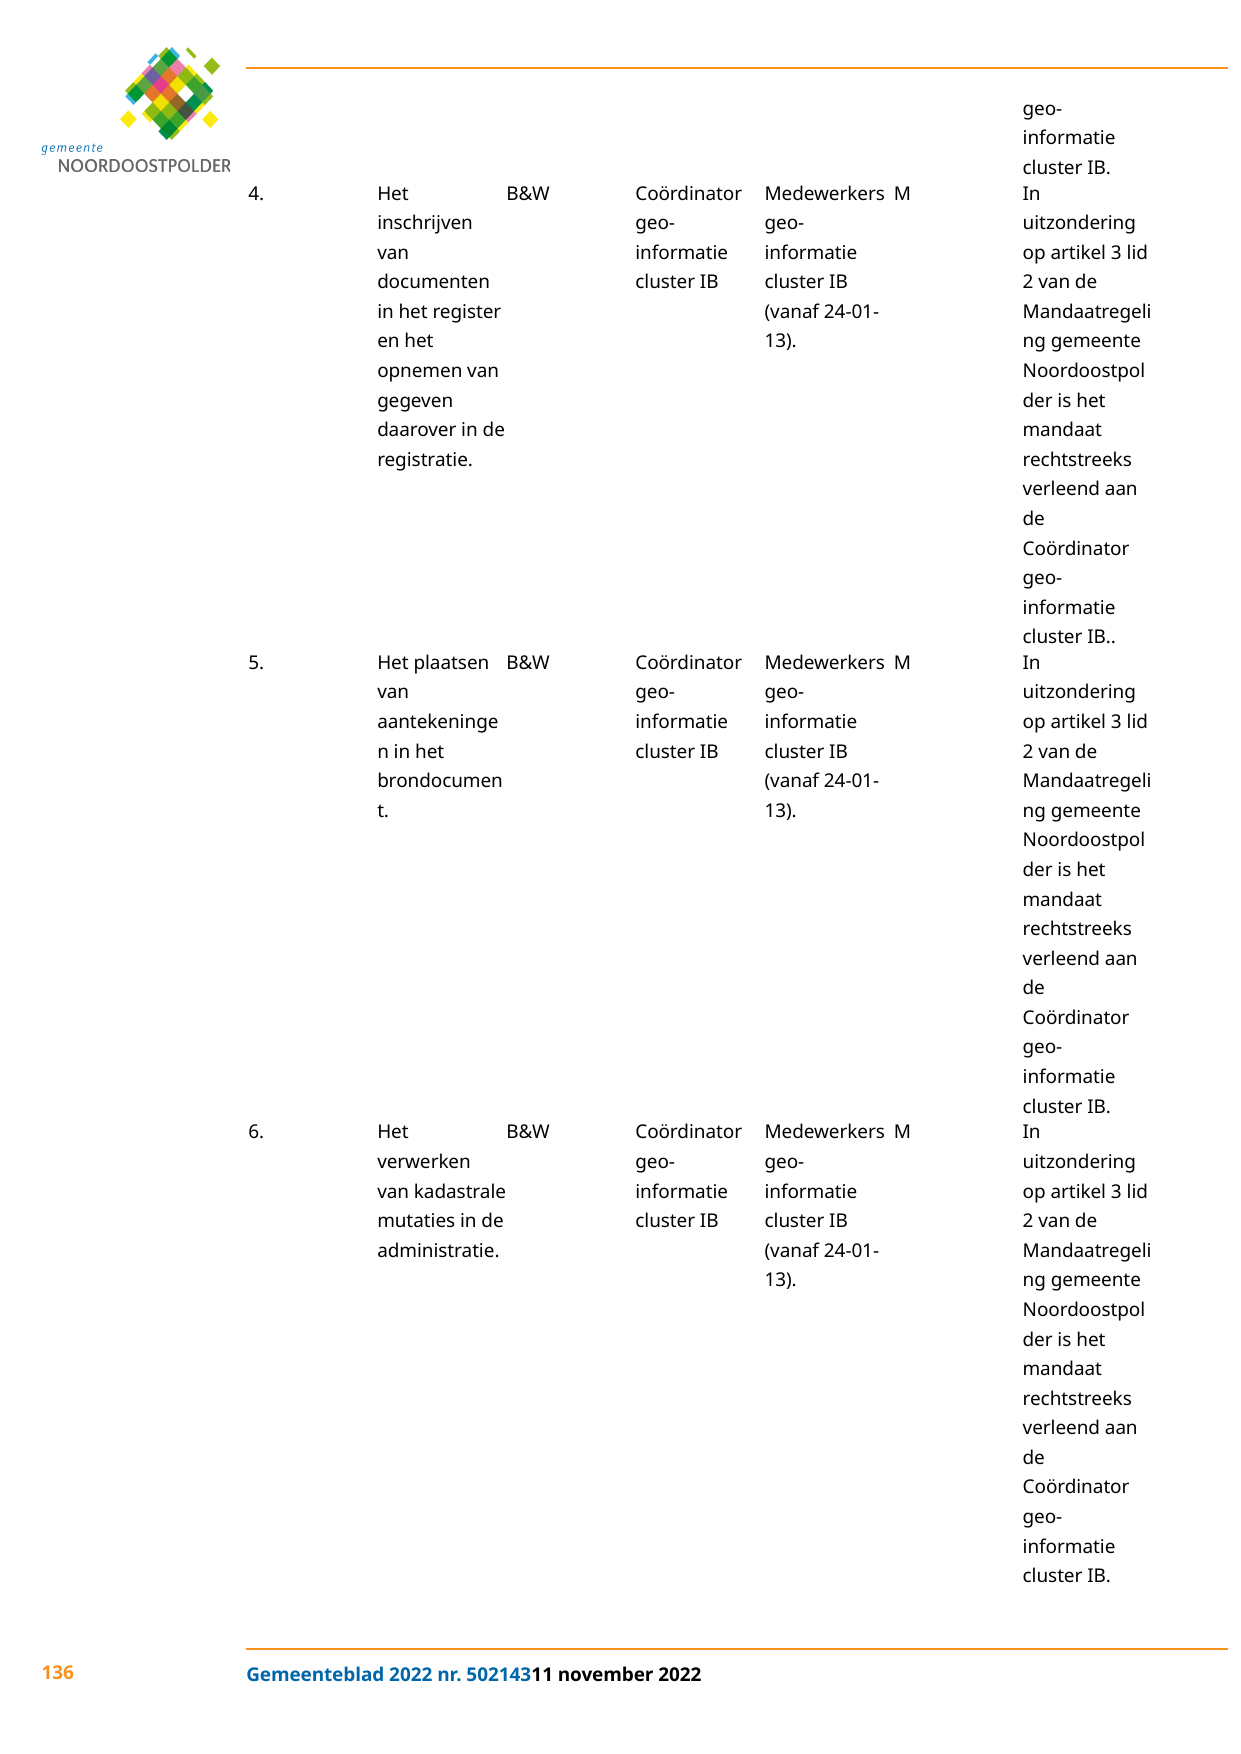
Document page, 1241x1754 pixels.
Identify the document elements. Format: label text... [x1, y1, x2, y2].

table_cell Coördinator geo-informatie cluster IB [635, 180, 764, 649]
table_cell B&W [506, 649, 635, 1119]
table_cell M [894, 1119, 1022, 1588]
table_cell [894, 95, 1022, 180]
table_cell Het verwerken van kadastrale mutaties in de administratie. [377, 1119, 506, 1588]
table_cell M [894, 649, 1022, 1119]
table_cell Medewerkers geo-informatie cluster IB (vanaf 24-01-13). [764, 649, 893, 1119]
table_cell [506, 95, 635, 180]
table_cell 5. [248, 649, 377, 1119]
table_cell In uitzondering op artikel 3 lid 2 van de Mandaatregeling gemeente Noordoostpolder is het mandaat rechtstreeks verleend aan de Coördinator geo-informatie cluster IB. [1023, 1119, 1152, 1588]
table_cell 4. [248, 180, 377, 649]
table_cell Het inschrijven van documenten in het register en het opnemen van gegeven daarover in de registratie. [377, 180, 506, 649]
table_cell B&W [506, 1119, 635, 1588]
table_cell [635, 95, 764, 180]
table_cell Coördinator geo-informatie cluster IB [635, 649, 764, 1119]
table_cell In uitzondering op artikel 3 lid 2 van de Mandaatregeling gemeente Noordoostpolder is het mandaat rechtstreeks verleend aan de Coördinator geo-informatie cluster IB.. [1023, 180, 1152, 649]
table_cell Coördinator geo-informatie cluster IB [635, 1119, 764, 1588]
table_cell Medewerkers geo-informatie cluster IB (vanaf 24-01-13). [764, 180, 893, 649]
picture [41, 47, 231, 172]
table_cell In uitzondering op artikel 3 lid 2 van de Mandaatregeling gemeente Noordoostpolder is het mandaat rechtstreeks verleend aan de Coördinator geo-informatie cluster IB. [1023, 649, 1152, 1119]
table_cell B&W [506, 180, 635, 649]
table_cell Het plaatsen van aantekeningen in het brondocument. [377, 649, 506, 1119]
table_cell [248, 95, 377, 180]
table_cell geo-informatie cluster IB. [1023, 95, 1152, 180]
table_cell 6. [248, 1119, 377, 1588]
table_cell [377, 95, 506, 180]
table_cell M [894, 180, 1022, 649]
table_cell [764, 95, 893, 180]
table_cell Medewerkers geo-informatie cluster IB (vanaf 24-01-13). [764, 1119, 893, 1588]
